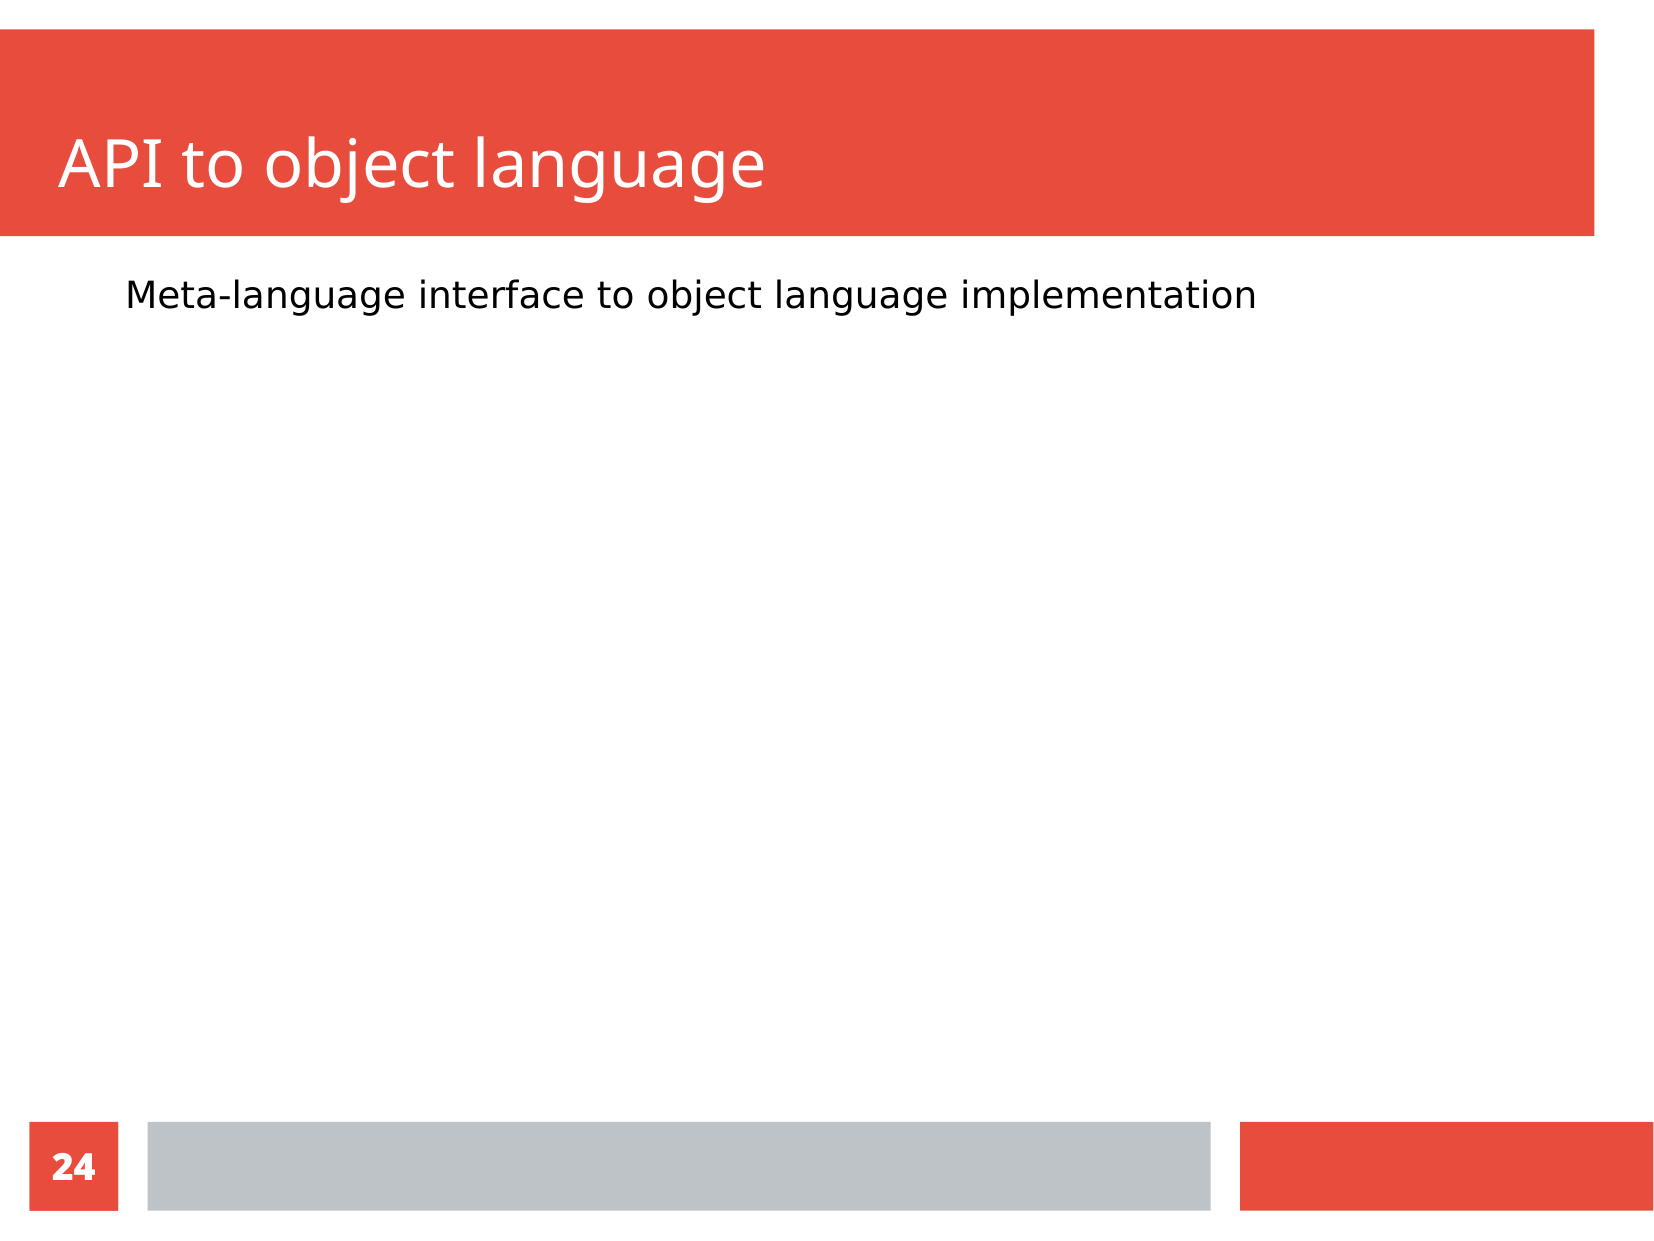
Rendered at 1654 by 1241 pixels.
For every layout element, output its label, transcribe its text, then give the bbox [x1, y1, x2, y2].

title API to object language [59, 59, 1595, 207]
text_box Meta-language interface to object language implementation [75, 266, 1274, 325]
